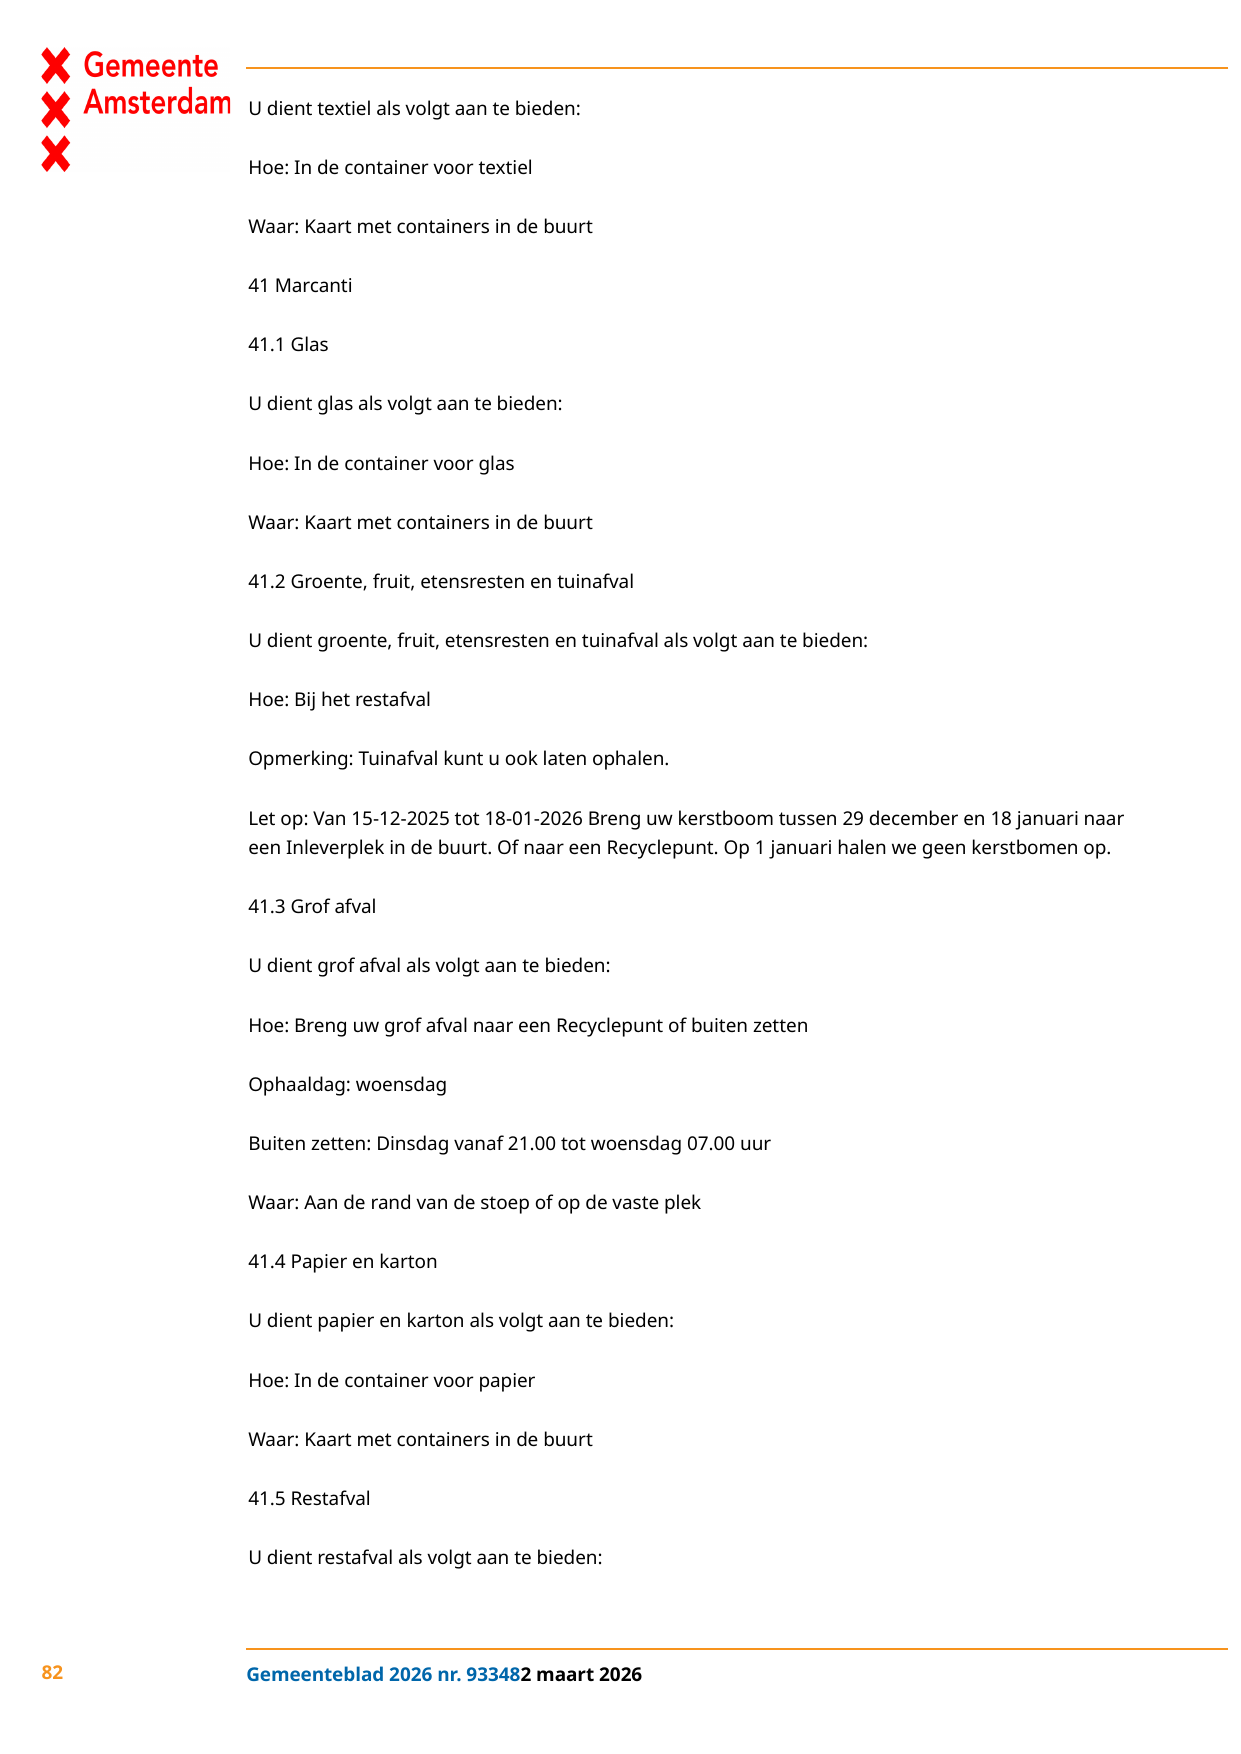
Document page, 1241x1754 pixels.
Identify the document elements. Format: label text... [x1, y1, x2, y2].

text 41.2 Groente, fruit, etensresten en tuinafval [248, 568, 1152, 594]
text Waar: Kaart met containers in de buurt [248, 213, 1152, 239]
text Hoe: In de container voor textiel [248, 154, 1152, 180]
text Let op: Van 15-12-2025 tot 18-01-2026 Breng uw kerstboom tussen 29 december en 18 januari naar een Inleverplek in de buurt. Of naar een Recyclepunt. Op 1 januari halen we geen kerstbomen op. [248, 805, 1152, 860]
text 41.5 Restafval [248, 1485, 1152, 1511]
text U dient glas als volgt aan te bieden: [248, 391, 1152, 416]
picture [41, 47, 231, 172]
text U dient textiel als volgt aan te bieden: [248, 95, 1152, 121]
text Hoe: Breng uw grof afval naar een Recyclepunt of buiten zetten [248, 1012, 1152, 1038]
text 41.1 Glas [248, 331, 1152, 357]
text Opmerking: Tuinafval kunt u ook laten ophalen. [248, 746, 1152, 771]
text U dient groente, fruit, etensresten en tuinafval als volgt aan te bieden: [248, 627, 1152, 653]
text 41.3 Grof afval [248, 893, 1152, 919]
text 41.4 Papier en karton [248, 1248, 1152, 1274]
text Waar: Aan de rand van de stoep of op de vaste plek [248, 1189, 1152, 1215]
text Hoe: In de container voor glas [248, 450, 1152, 476]
text U dient grof afval als volgt aan te bieden: [248, 953, 1152, 978]
text Waar: Kaart met containers in de buurt [248, 509, 1152, 535]
text Ophaaldag: woensdag [248, 1071, 1152, 1097]
text U dient restafval als volgt aan te bieden: [248, 1544, 1152, 1570]
text Hoe: In de container voor papier [248, 1367, 1152, 1393]
text 41 Marcanti [248, 272, 1152, 298]
text Buiten zetten: Dinsdag vanaf 21.00 tot woensdag 07.00 uur [248, 1130, 1152, 1156]
text U dient papier en karton als volgt aan te bieden: [248, 1308, 1152, 1333]
text Hoe: Bij het restafval [248, 686, 1152, 712]
text Waar: Kaart met containers in de buurt [248, 1426, 1152, 1452]
